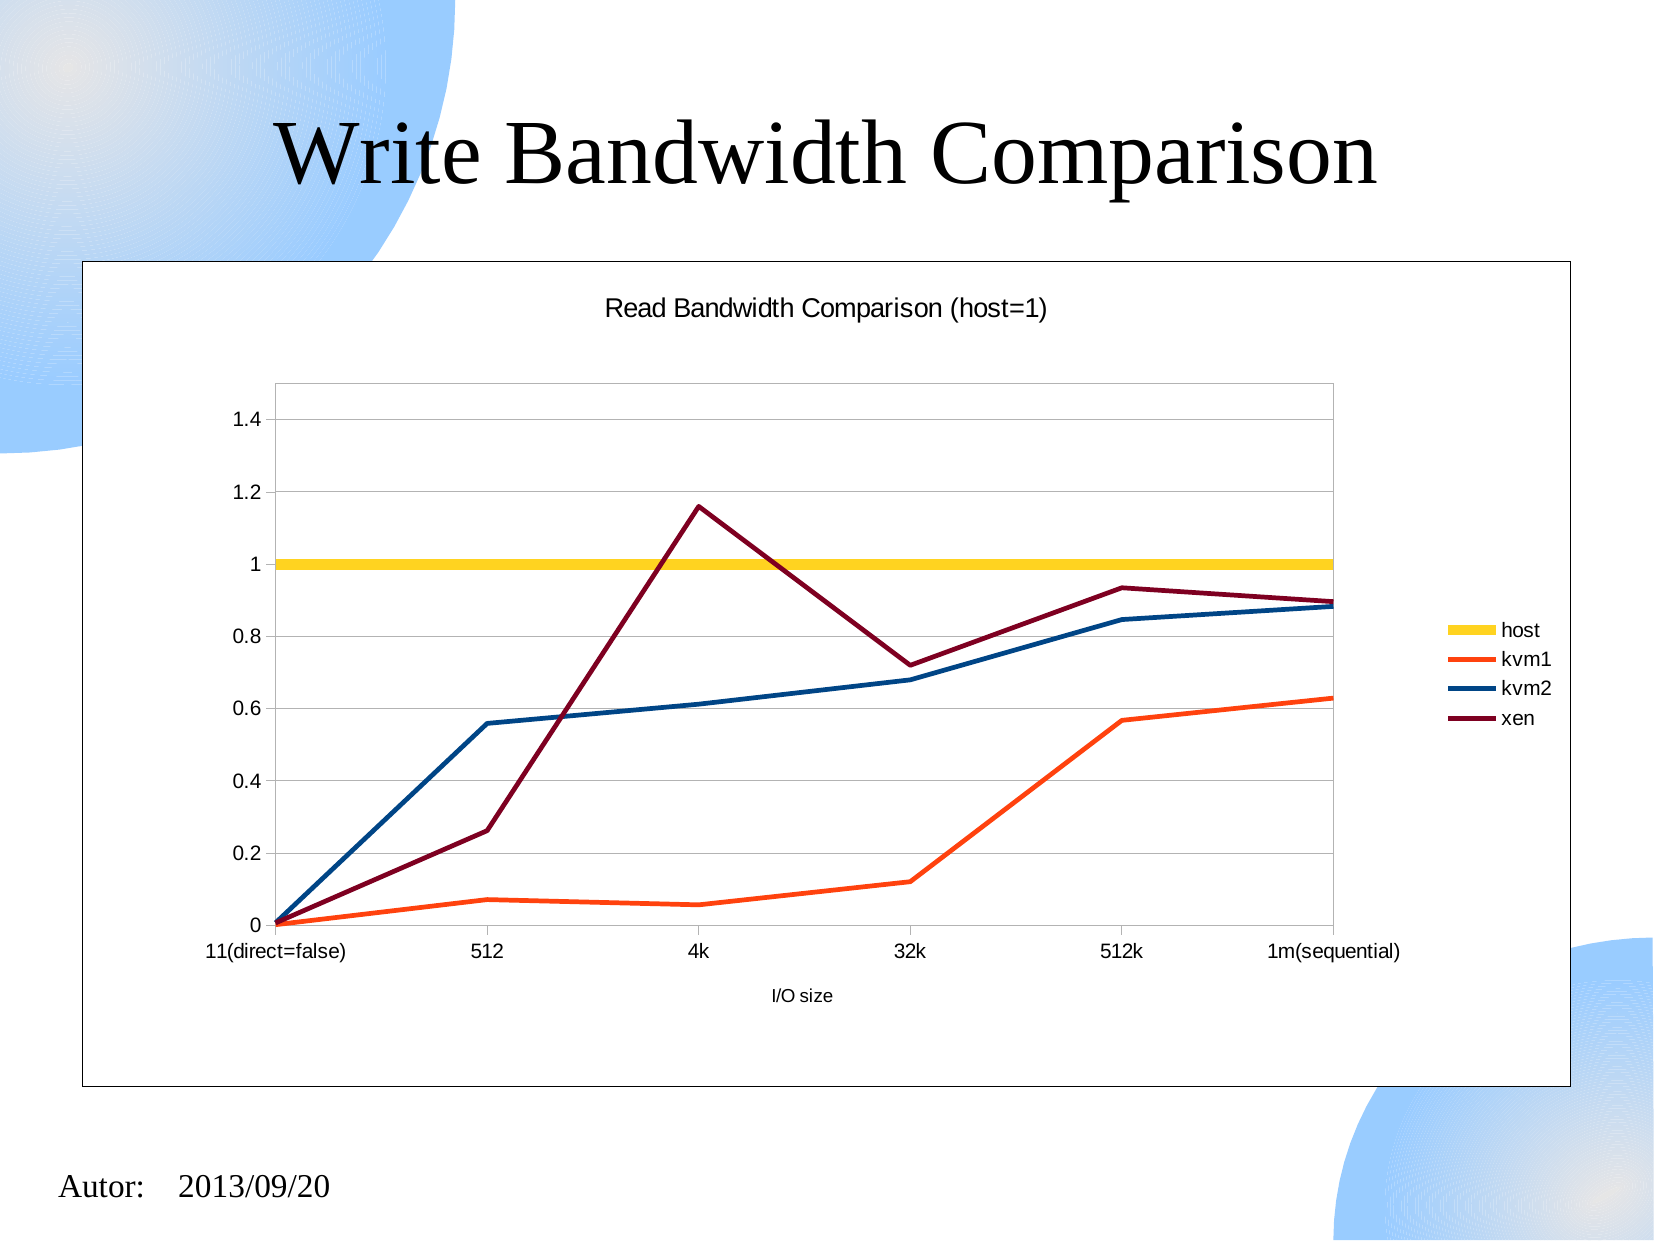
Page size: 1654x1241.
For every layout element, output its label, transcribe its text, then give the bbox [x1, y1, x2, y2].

chart [82, 261, 1571, 1087]
title Write Bandwidth Comparison [82, 49, 1571, 257]
